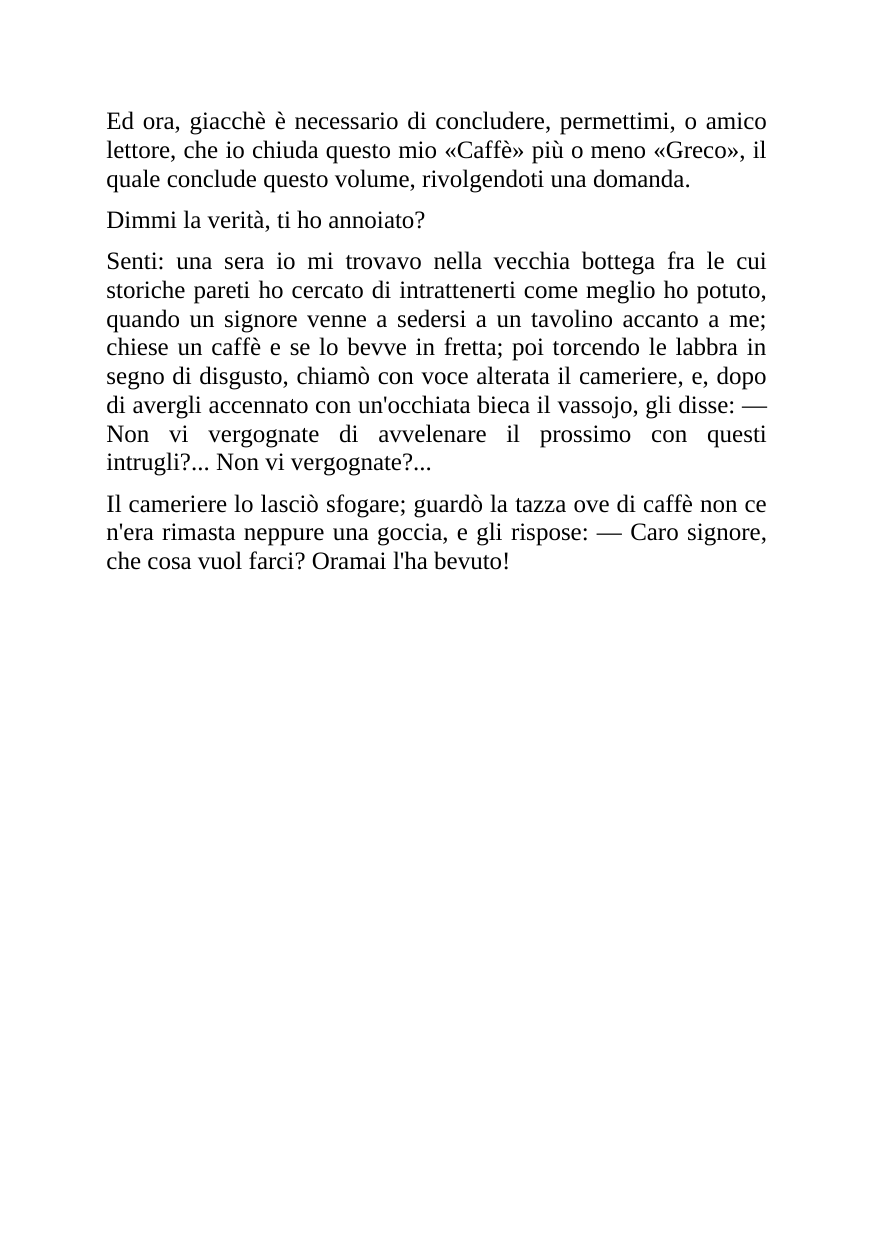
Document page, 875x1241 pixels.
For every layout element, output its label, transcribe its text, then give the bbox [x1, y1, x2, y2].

text Il cameriere lo lasciò sfogare; guardò la tazza ove di caffè non ce n'era rimasta neppure una goccia, e gli rispose: — Caro signore, che cosa vuol farci? Oramai l'ha bevuto! [106, 489, 768, 575]
text Ed ora, giacchè è necessario di concludere, permettimi, o amico lettore, che io chiuda questo mio «Caffè» più o meno «Greco», il quale conclude questo volume, rivolgendoti una domanda. [106, 106, 768, 192]
text Senti: una sera io mi trovavo nella vecchia bottega fra le cui storiche pareti ho cercato di intrattenerti come meglio ho potuto, quando un signore venne a sedersi a un tavolino accanto a me; chiese un caffè e se lo bevve in fretta; poi torcendo le labbra in segno di disgusto, chiamò con voce alterata il cameriere, e, dopo di avergli accennato con un'occhiata bieca il vassojo, gli disse: — Non vi vergognate di avvelenare il prossimo con questi intrugli?... Non vi vergognate?... [106, 246, 768, 476]
text Dimmi la verità, ti ho annoiato? [106, 205, 768, 234]
